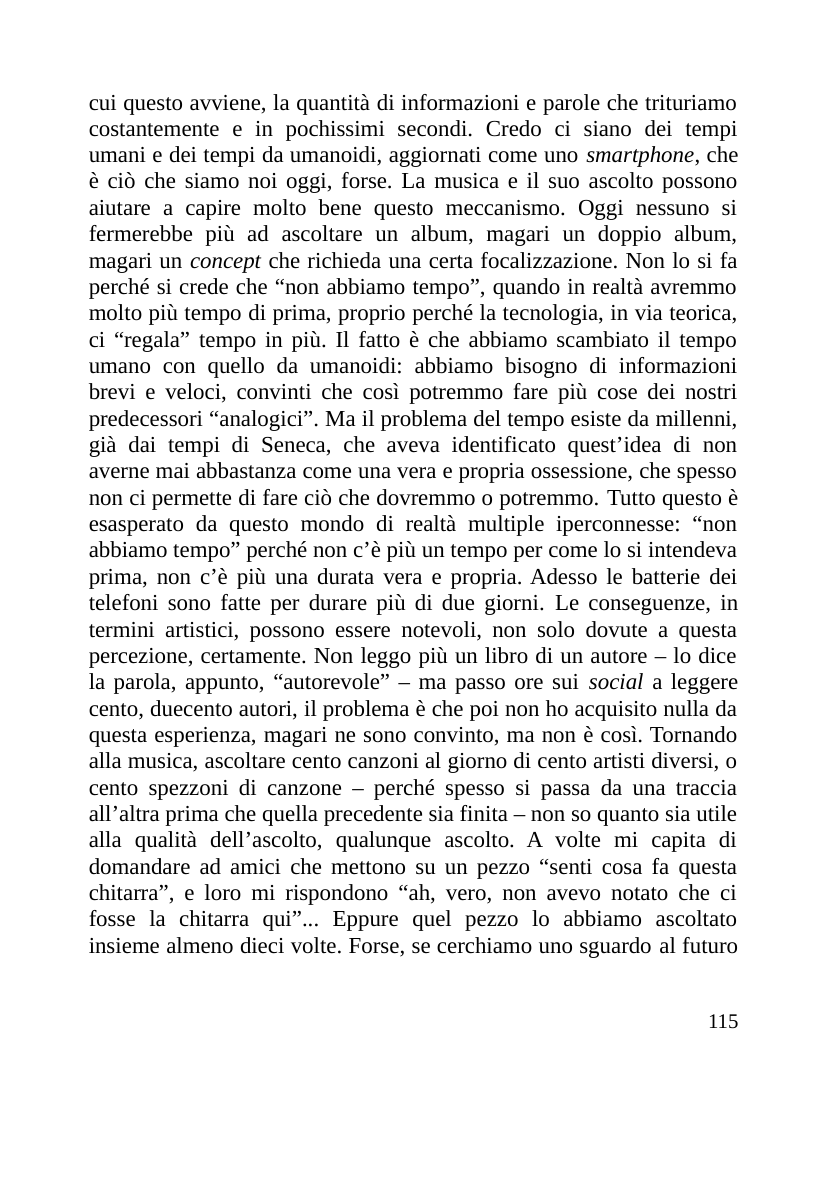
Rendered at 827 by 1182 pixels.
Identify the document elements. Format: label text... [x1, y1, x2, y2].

text cui questo avviene, la quantità di informazioni e parole che trituriamo costantemente e in pochissimi secondi. Credo ci siano dei tempi umani e dei tempi da umanoidi, aggiornati come uno smartphone, che è ciò che siamo noi oggi, forse. La musica e il suo ascolto possono aiutare a capire molto bene questo meccanismo. Oggi nessuno si fermerebbe più ad ascoltare un album, magari un doppio album, magari un concept che richieda una certa focalizzazione. Non lo si fa perché si crede che “non abbiamo tempo”, quando in realtà avremmo molto più tempo di prima, proprio perché la tecnologia, in via teorica, ci “regala” tempo in più. Il fatto è che abbiamo scambiato il tempo umano con quello da umanoidi: abbiamo bisogno di informazioni brevi e veloci, convinti che così potremmo fare più cose dei nostri predecessori “analogici”. Ma il problema del tempo esiste da millenni, già dai tempi di Seneca, che aveva identificato quest’idea di non averne mai abbastanza come una vera e propria ossessione, che spesso non ci permette di fare ciò che dovremmo o potremmo. Tutto questo è esasperato da questo mondo di realtà multiple iperconnesse: “non abbiamo tempo” perché non c’è più un tempo per come lo si intendeva prima, non c’è più una durata vera e propria. Adesso le batterie dei telefoni sono fatte per durare più di due giorni. Le conseguenze, in termini artistici, possono essere notevoli, non solo dovute a questa percezione, certamente. Non leggo più un libro di un autore – lo dice la parola, appunto, “autorevole” – ma passo ore sui social a leggere cento, duecento autori, il problema è che poi non ho acquisito nulla da questa esperienza, magari ne sono convinto, ma non è così. Tornando alla musica, ascoltare cento canzoni al giorno di cento artisti diversi, o cento spezzoni di canzone – perché spesso si passa da una traccia all’altra prima che quella precedente sia finita – non so quanto sia utile alla qualità dell’ascolto, qualunque ascolto. A volte mi capita di domandare ad amici che mettono su un pezzo “senti cosa fa questa chitarra”, e loro mi rispondono “ah, vero, non avevo notato che ci fosse la chitarra qui”... Eppure quel pezzo lo abbiamo ascoltato insieme almeno dieci volte. Forse, se cerchiamo uno sguardo al futuro [88, 88, 738, 958]
